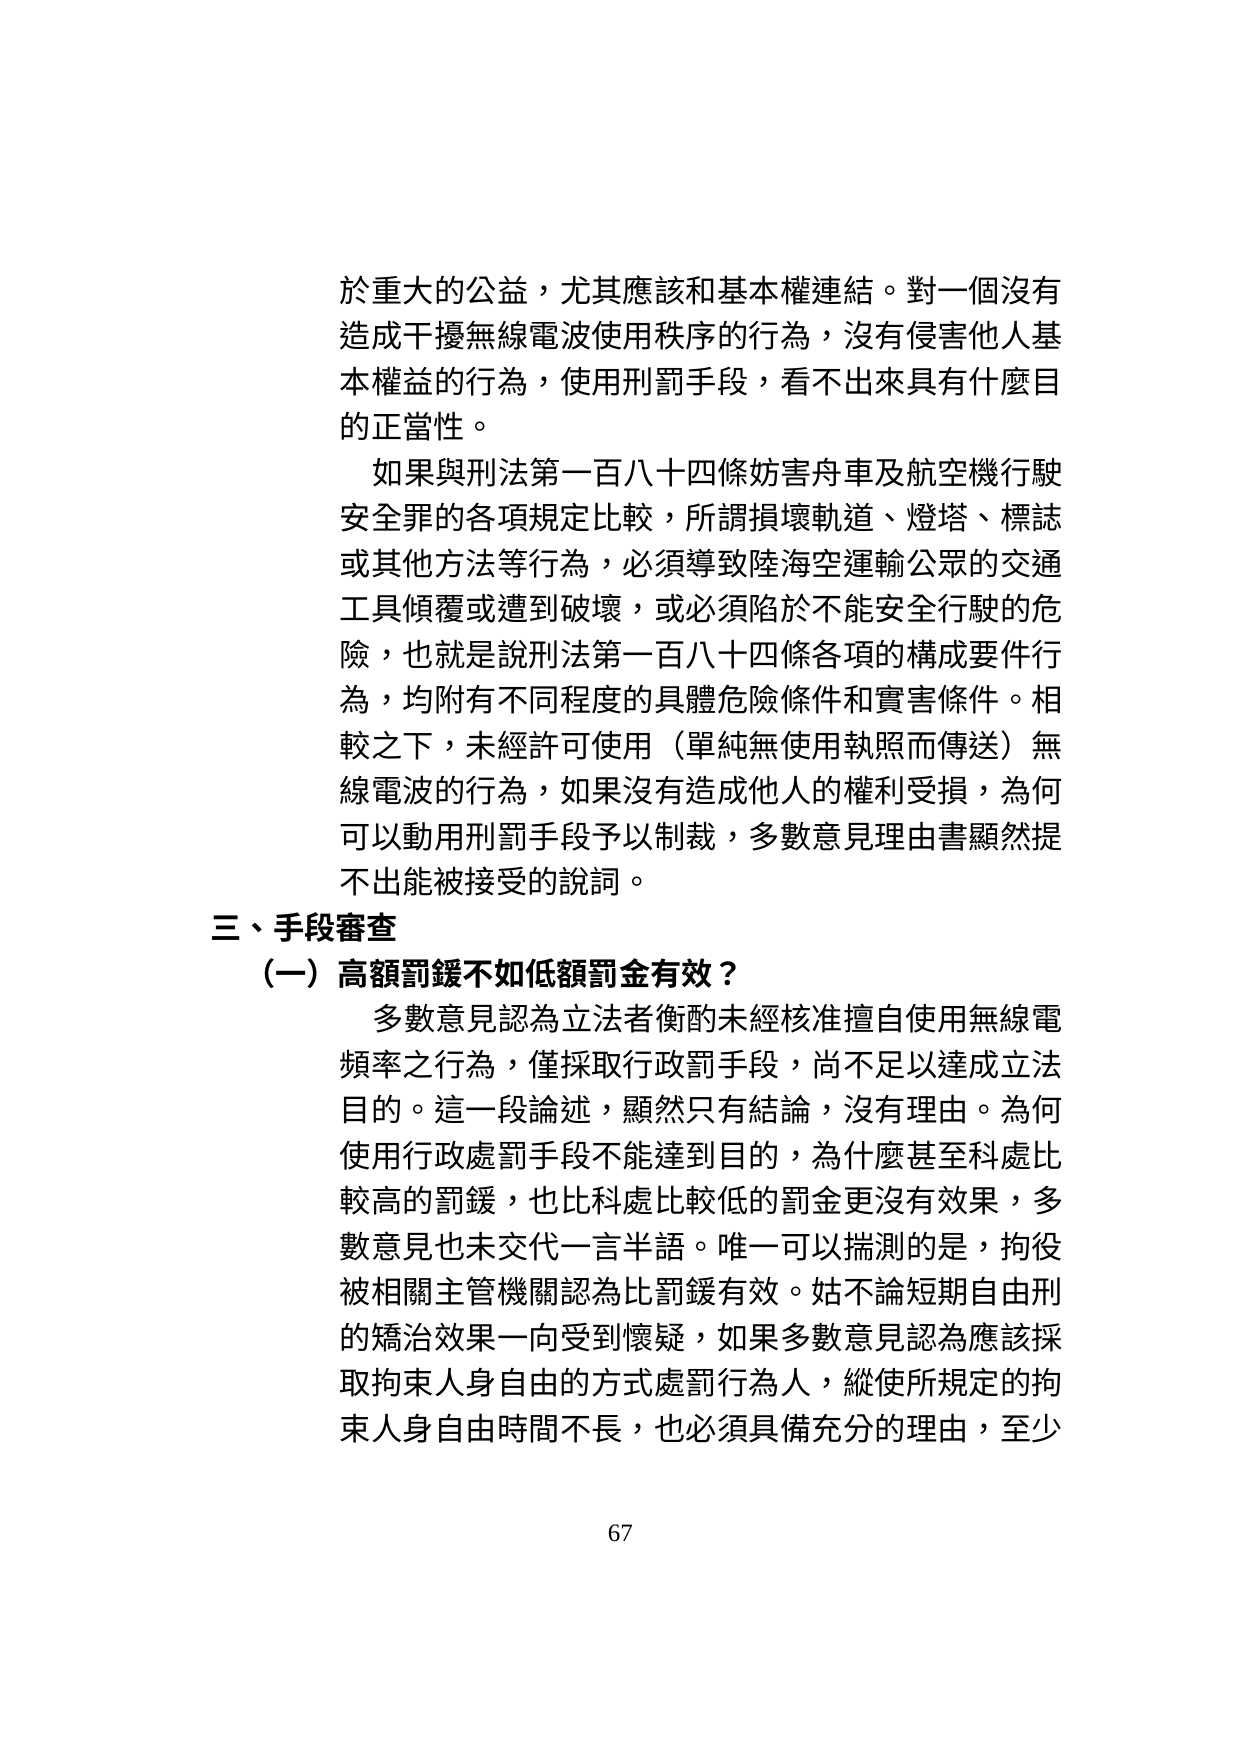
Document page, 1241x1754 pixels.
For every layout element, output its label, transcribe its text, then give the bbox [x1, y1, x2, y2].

text 三、手段審查 [210, 903, 1063, 949]
text 如果與刑法第一百八十四條妨害舟車及航空機行駛安全罪的各項規定比較，所謂損壞軌道、燈塔、標誌或其他方法等行為，必須導致陸海空運輸公眾的交通工具傾覆或遭到破壞，或必須陷於不能安全行駛的危險，也就是說刑法第一百八十四條各項的構成要件行為，均附有不同程度的具體危險條件和實害條件。相較之下，未經許可使用（單純無使用執照而傳送）無線電波的行為，如果沒有造成他人的權利受損，為何可以動用刑罰手段予以制裁，多數意見理由書顯然提不出能被接受的說詞。 [339, 448, 1063, 903]
text 多數意見認為立法者衡酌未經核准擅自使用無線電頻率之行為，僅採取行政罰手段，尚不足以達成立法目的。這一段論述，顯然只有結論，沒有理由。為何使用行政處罰手段不能達到目的，為什麼甚至科處比較高的罰鍰，也比科處比較低的罰金更沒有效果，多數意見也未交代一言半語。唯一可以揣測的是，拘役被相關主管機關認為比罰鍰有效。姑不論短期自由刑的矯治效果一向受到懷疑，如果多數意見認為應該採取拘束人身自由的方式處罰行為人，縱使所規定的拘束人身自由時間不長，也必須具備充分的理由，至少 [339, 994, 1063, 1449]
text （一）高額罰鍰不如低額罰金有效？ [244, 949, 1063, 994]
text 於重大的公益，尤其應該和基本權連結。對一個沒有造成干擾無線電波使用秩序的行為，沒有侵害他人基本權益的行為，使用刑罰手段，看不出來具有什麼目的正當性。 [339, 266, 1063, 448]
